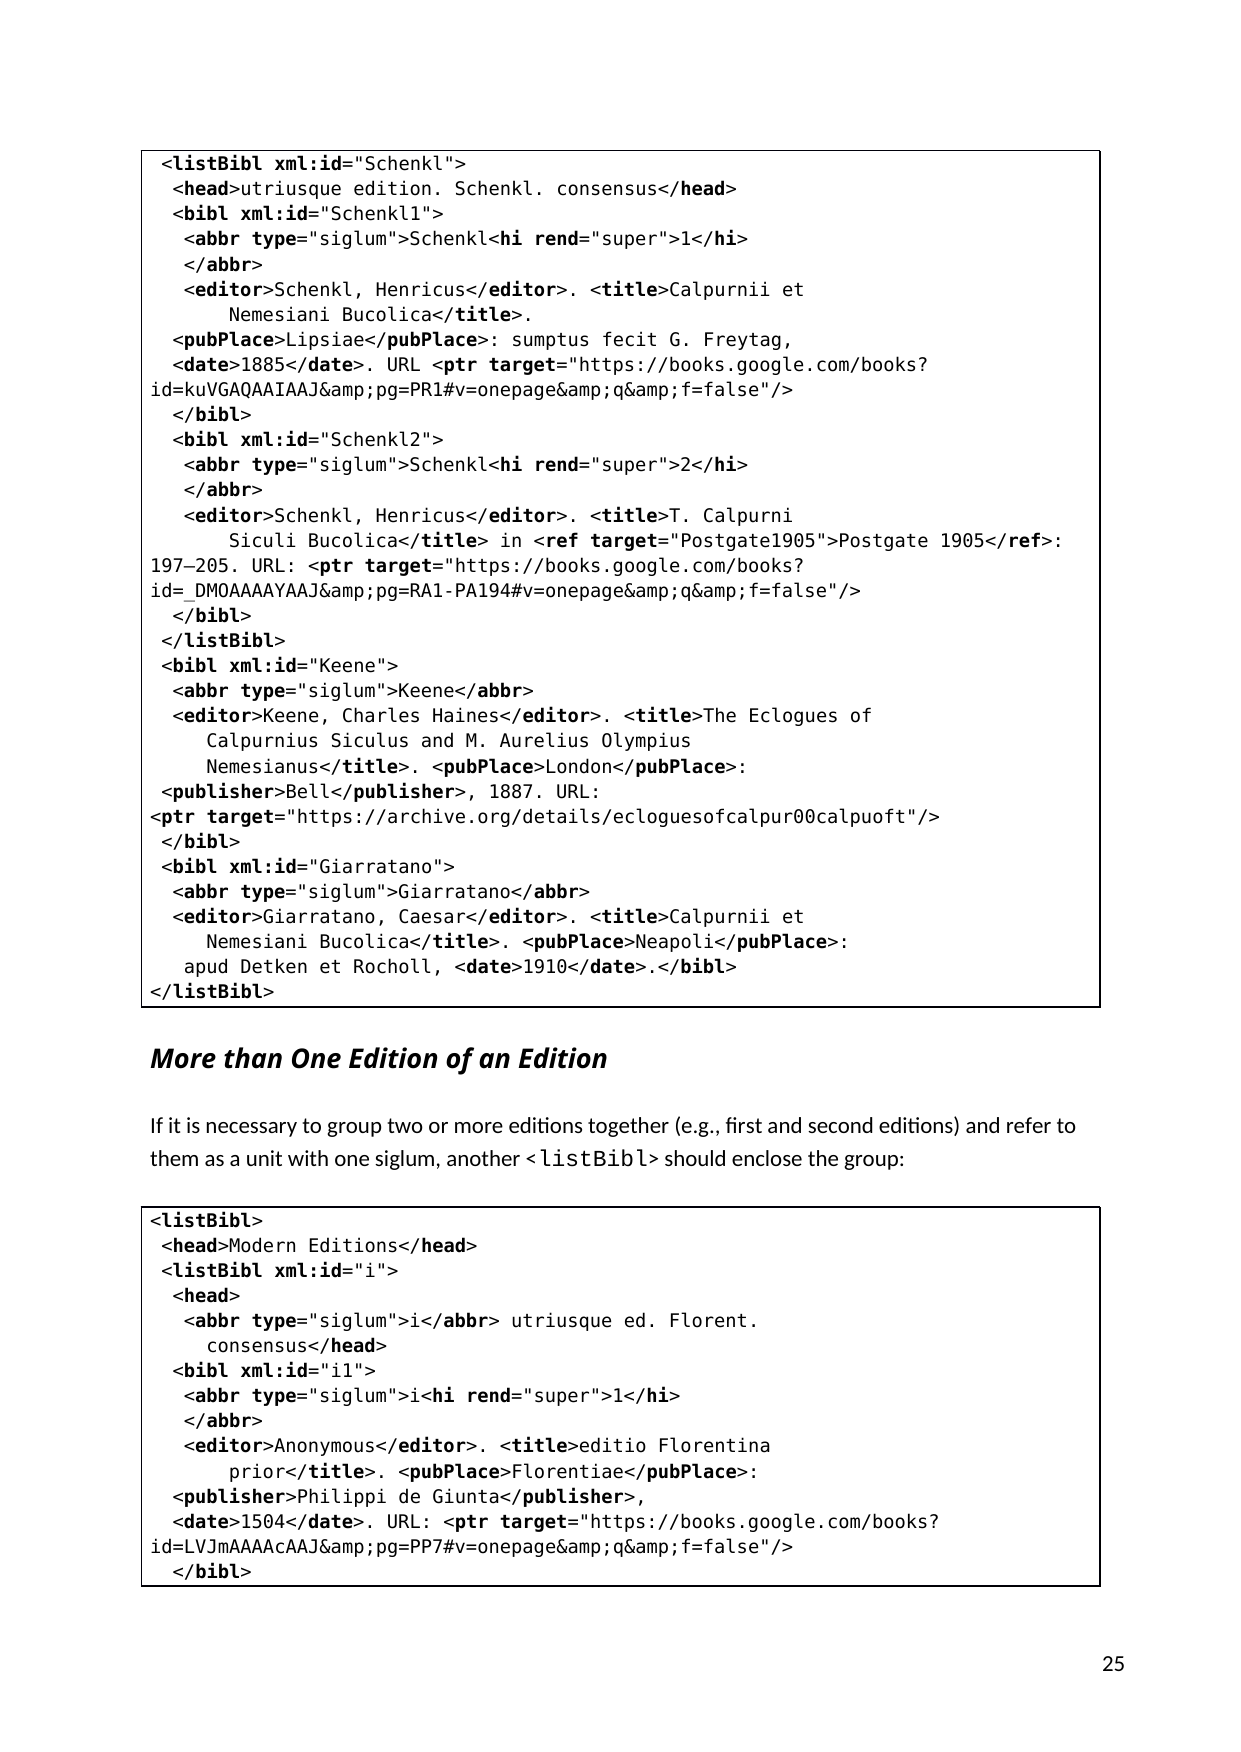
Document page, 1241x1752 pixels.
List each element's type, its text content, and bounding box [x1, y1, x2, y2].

subtitle More than One Edition of an Edition [150, 1040, 1090, 1077]
text If it is necessary to group two or more editions together (e.g., first and second editions) and refer to them as a unit with one siglum, another <listBibl> should enclose the group: [150, 1112, 1090, 1173]
text <listBibl> <head>Modern Editions</head> <listBibl xml:id="i"> <head> <abbr type="siglum">i</abbr> utriusque ed. Florent. consensus</head> <bibl xml:id="i1"> <abbr type="siglum">i<hi rend="super">1</hi> </abbr> <editor>Anonymous</editor>. <title>editio Florentina prior</title>. <pubPlace>Florentiae</pubPlace>: <publisher>Philippi de Giunta</publisher>, <date>1504</date>. URL: <ptr target="https://books.google.com/books?id=LVJmAAAAcAAJ&amp;pg=PP7#v=onepage&amp;q&amp;f=false"/> </bibl> [142, 1208, 1099, 1585]
text <listBibl xml:id="Schenkl"> <head>utriusque edition. Schenkl. consensus</head> <bibl xml:id="Schenkl1"> <abbr type="siglum">Schenkl<hi rend="super">1</hi> </abbr> <editor>Schenkl, Henricus</editor>. <title>Calpurnii et Nemesiani Bucolica</title>. <pubPlace>Lipsiae</pubPlace>: sumptus fecit G. Freytag, <date>1885</date>. URL <ptr target="https://books.google.com/books?id=kuVGAQAAIAAJ&amp;pg=PR1#v=onepage&amp;q&amp;f=false"/> </bibl> <bibl xml:id="Schenkl2"> <abbr type="siglum">Schenkl<hi rend="super">2</hi> </abbr> <editor>Schenkl, Henricus</editor>. <title>T. Calpurni Siculi Bucolica</title> in <ref target="Postgate1905">Postgate 1905</ref>: 197–205. URL: <ptr target="https://books.google.com/books?id=_DMOAAAAYAAJ&amp;pg=RA1-PA194#v=onepage&amp;q&amp;f=false"/> </bibl> </listBibl> <bibl xml:id="Keene"> <abbr type="siglum">Keene</abbr> <editor>Keene, Charles Haines</editor>. <title>The Eclogues of Calpurnius Siculus and M. Aurelius Olympius Nemesianus</title>. <pubPlace>London</pubPlace>: <publisher>Bell</publisher>, 1887. URL: <ptr target="https://archive.org/details/ecloguesofcalpur00calpuoft"/> </bibl> <bibl xml:id="Giarratano"> <abbr type="siglum">Giarratano</abbr> <editor>Giarratano, Caesar</editor>. <title>Calpurnii et Nemesiani Bucolica</title>. <pubPlace>Neapoli</pubPlace>: apud Detken et Rocholl, <date>1910</date>.</bibl> </listBibl> [142, 151, 1099, 1006]
